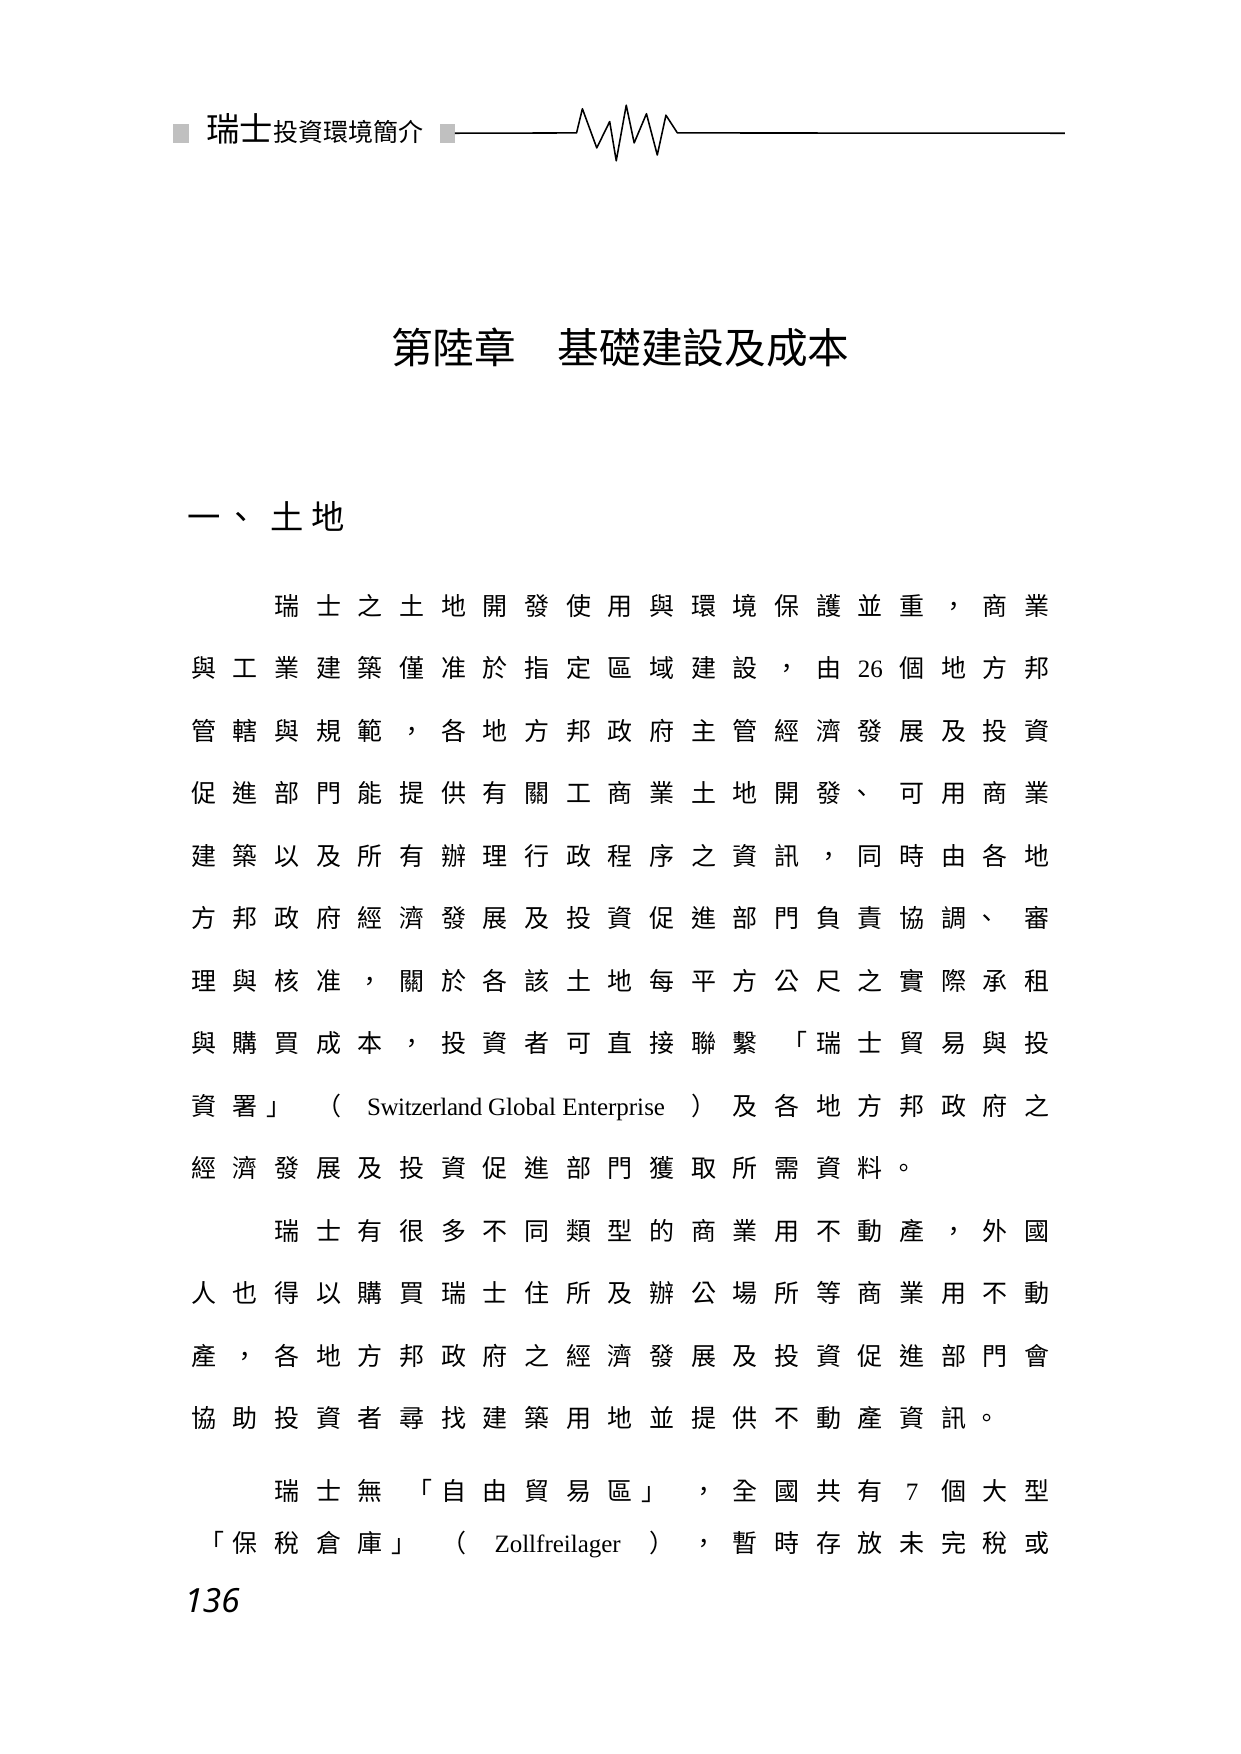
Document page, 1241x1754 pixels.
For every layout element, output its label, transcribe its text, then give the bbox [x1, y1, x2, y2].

text 第陸章 基礎建設及成本 [183, 304, 1058, 366]
text 瑞士無「自由貿易區」，全國共有7個大型「保稅倉庫」（Zollfreilager），暫時存放未完稅或 [183, 1438, 1058, 1563]
text 瑞士之土地開發使用與環境保護並重，商業與工業建築僅准於指定區域建設，由26個地方邦管轄與規範，各地方邦政府主管經濟發展及投資促進部門能提供有關工商業土地開發、可用商業建築以及所有辦理行政程序之資訊，同時由各地方邦政府經濟發展及投資促進部門負責協調、審理與核准，關於各該土地每平方公尺之實際承租與購買成本，投資者可直接聯繫「瑞士貿易與投資署」（Switzerland Global Enterprise）及各地方邦政府之經濟發展及投資促進部門獲取所需資料。 [183, 563, 1058, 1188]
text 瑞士有很多不同類型的商業用不動產，外國人也得以購買瑞士住所及辦公場所等商業用不動產，各地方邦政府之經濟發展及投資促進部門會協助投資者尋找建築用地並提供不動產資訊。 [183, 1188, 1058, 1438]
text 一、土地 [183, 473, 1058, 536]
